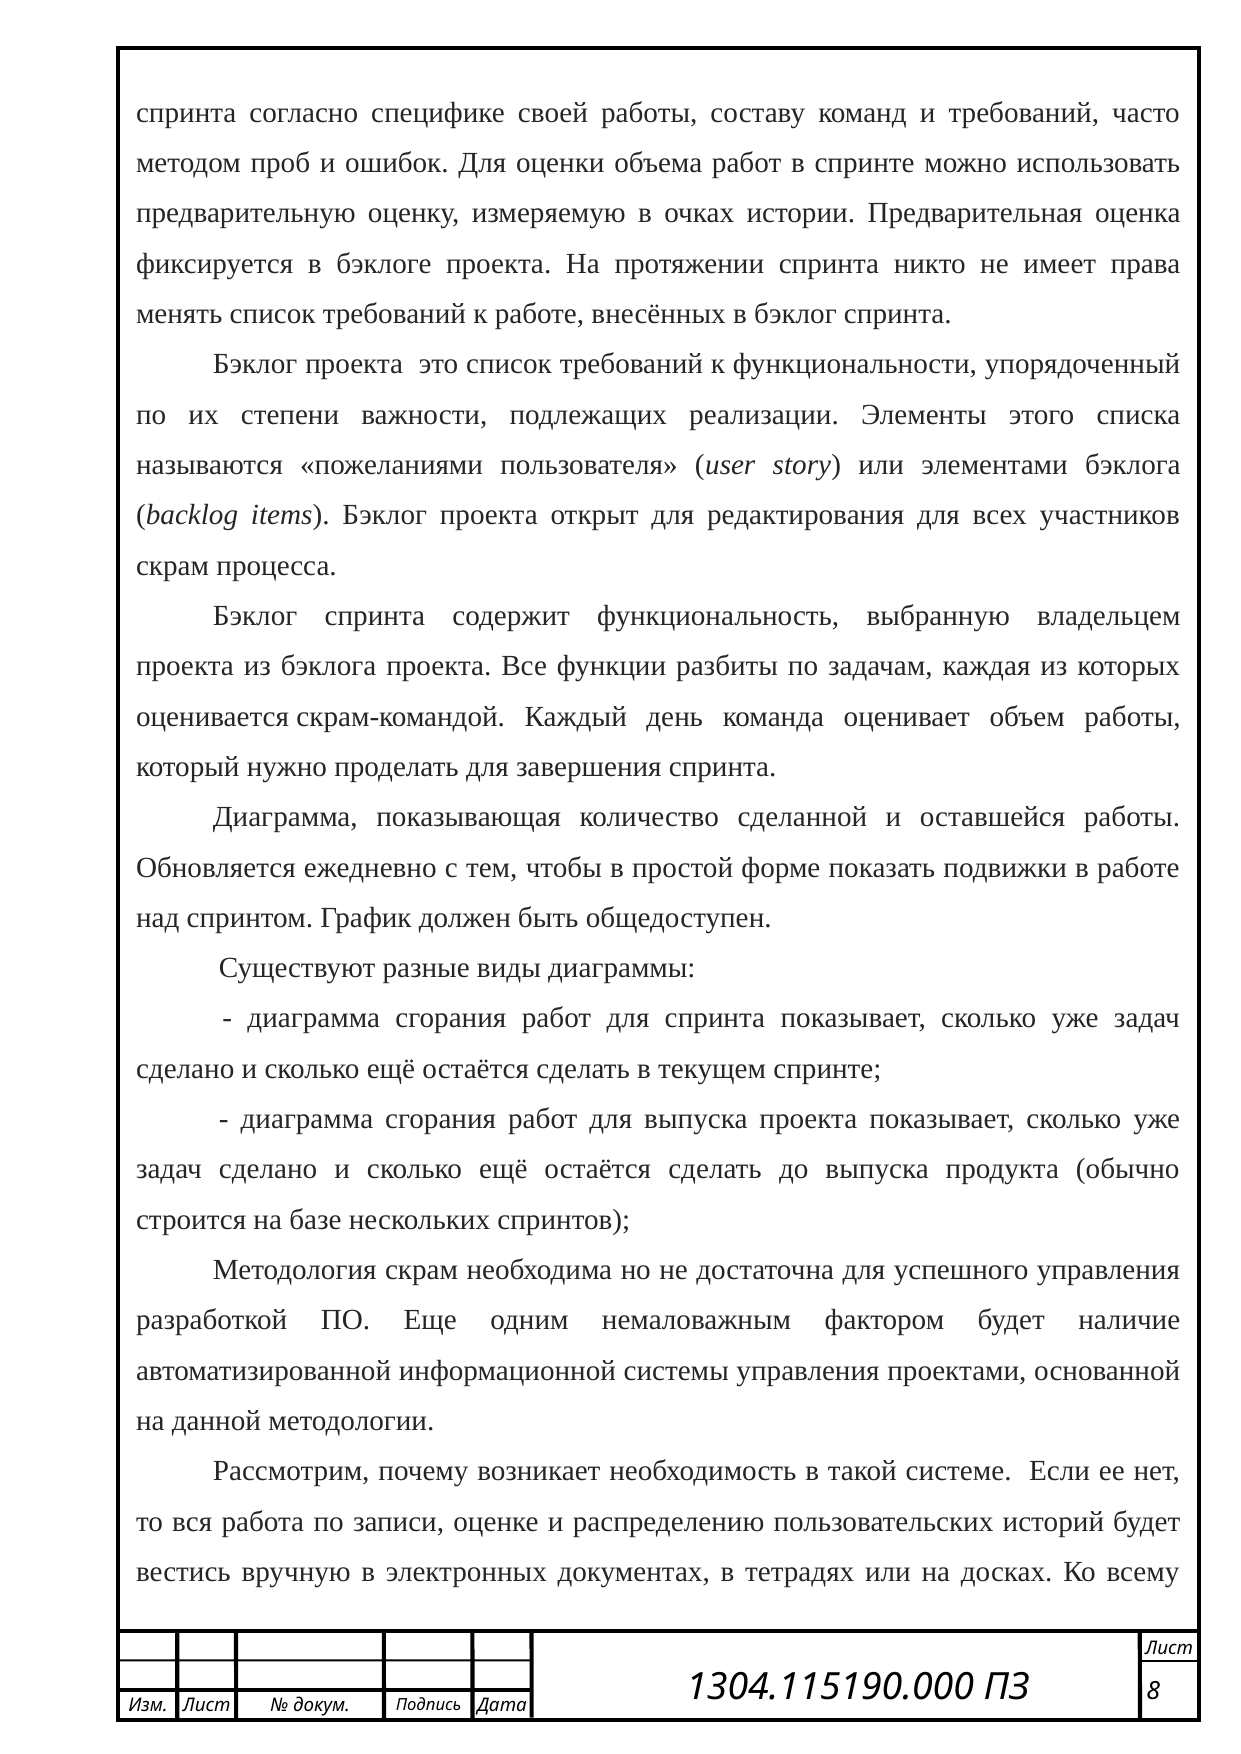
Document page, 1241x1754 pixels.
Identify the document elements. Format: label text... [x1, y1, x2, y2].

text - диаграмма сгорания работ для выпуска проекта показывает, сколько уже задач сделано и сколько ещё остаётся сделать до выпуска продукта (обычно строится на базе нескольких спринтов); [136, 1101, 1181, 1235]
text спринта согласно специфике своей работы, составу команд и требований, часто методом проб и ошибок. Для оценки объема работ в спринте можно использовать предварительную оценку, измеряемую в очках истории. Предварительная оценка фиксируется в бэклоге проекта. На протяжении спринта никто не имеет права менять список требований к работе, внесённых в бэклог спринта. [136, 95, 1181, 330]
text - диаграмма сгорания работ для спринта показывает, сколько уже задач сделано и сколько ещё остаётся сделать в текущем спринте; [136, 1001, 1181, 1084]
text Бэклог проекта это список требований к функциональности, упорядоченный по их степени важности, подлежащих реализации. Элементы этого списка называются «пожеланиями пользователя» (user story) или элементами бэклога (backlog items). Бэклог проекта открыт для редактирования для всех участников скрам процесса. [136, 347, 1181, 581]
text Бэклог спринта содержит функциональность, выбранную владельцем проекта из бэклога проекта. Все функции разбиты по задачам, каждая из которых оценивается скрам-командой. Каждый день команда оценивает объем работы, который нужно проделать для завершения спринта. [136, 598, 1181, 783]
text Рассмотрим, почему возникает необходимость в такой системе. Если ее нет, то вся работа по записи, оценке и распределению пользовательских историй будет вестись вручную в электронных документах, в тетрадях или на досках. Ко всему [136, 1453, 1181, 1588]
text Методология скрам необходима но не достаточна для успешного управления разработкой ПО. Еще одним немаловажным фактором будет наличие автоматизированной информационной системы управления проектами, основанной на данной методологии. [136, 1252, 1181, 1437]
text Существуют разные виды диаграммы: [148, 950, 1197, 984]
text Диаграмма, показывающая количество сделанной и оставшейся работы. Обновляется ежедневно с тем, чтобы в простой форме показать подвижки в работе над спринтом. График должен быть общедоступен. [136, 799, 1181, 933]
